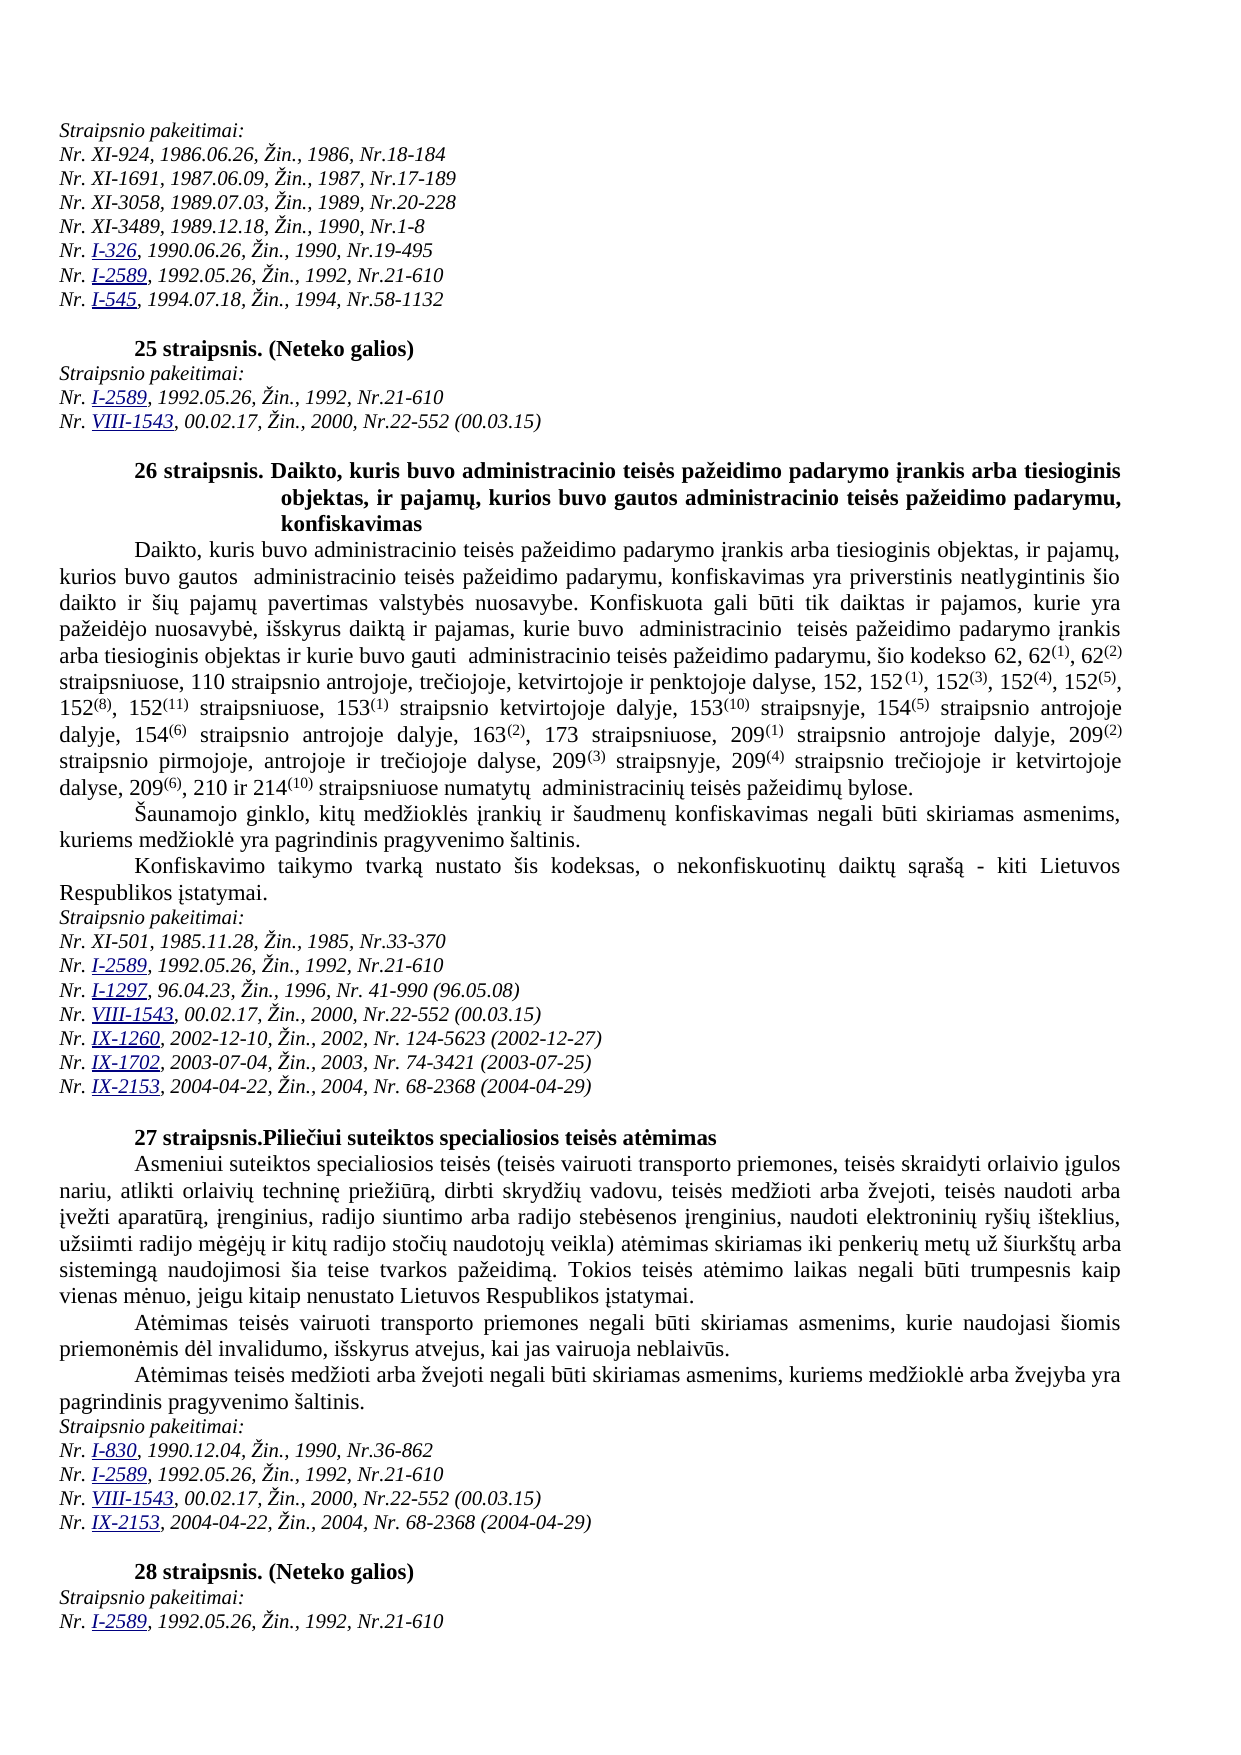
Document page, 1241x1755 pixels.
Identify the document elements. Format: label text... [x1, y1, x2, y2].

text 28 straipsnis. (Neteko galios) [59, 1558, 1122, 1585]
text Atėmimas teisės medžioti arba žvejoti negali būti skiriamas asmenims, kuriems medžioklė arba žvejyba yra pagrindinis pragyvenimo šaltinis. [59, 1361, 1122, 1414]
text Nr. I-2589, 1992.05.26, Žin., 1992, Nr.21-610 [59, 262, 1122, 287]
text Nr. I-2589, 1992.05.26, Žin., 1992, Nr.21-610 [59, 953, 1122, 977]
text Nr. I-830, 1990.12.04, Žin., 1990, Nr.36-862 [59, 1438, 1122, 1462]
text 25 straipsnis. (Neteko galios) [59, 335, 1122, 361]
text Straipsnio pakeitimai: [59, 1414, 1122, 1438]
text Nr. I-1297, 96.04.23, Žin., 1996, Nr. 41-990 (96.05.08) [59, 977, 1122, 1002]
text Nr. XI-1691, 1987.06.09, Žin., 1987, Nr.17-189 [59, 166, 1122, 190]
text Konfiskavimo taikymo tvarką nustato šis kodeksas, o nekonfiskuotinų daiktų sąrašą - kiti Lietuvos Respublikos įstatymai. [59, 853, 1122, 905]
text Nr. VIII-1543, 00.02.17, Žin., 2000, Nr.22-552 (00.03.15) [59, 409, 1122, 433]
text Nr. XI-924, 1986.06.26, Žin., 1986, Nr.18-184 [59, 142, 1122, 166]
text Nr. IX-1702, 2003-07-04, Žin., 2003, Nr. 74-3421 (2003-07-25) [59, 1050, 1122, 1074]
text Straipsnio pakeitimai: [59, 118, 1122, 142]
text 26 straipsnis. Daikto, kuris buvo administracinio teisės pažeidimo padarymo įrankis arba tiesioginis objektas, ir pajamų, kurios buvo gautos administracinio teisės pažeidimo padarymu, konfiskavimas [134, 457, 1122, 536]
text Nr. IX-2153, 2004-04-22, Žin., 2004, Nr. 68-2368 (2004-04-29) [59, 1074, 1122, 1098]
text Daikto, kuris buvo administracinio teisės pažeidimo padarymo įrankis arba tiesioginis objektas, ir pajamų, kurios buvo gautos administracinio teisės pažeidimo padarymu, konfiskavimas yra priverstinis neatlygintinis šio daikto ir šių pajamų pavertimas valstybės nuosavybe. Konfiskuota gali būti tik daiktas ir pajamos, kurie yra pažeidėjo nuosavybė, išskyrus daiktą ir pajamas, kurie buvo administracinio teisės pažeidimo padarymo įrankis arba tiesioginis objektas ir kurie buvo gauti administracinio teisės pažeidimo padarymu, šio kodekso 62, 62(1), 62(2) straipsniuose, 110 straipsnio antrojoje, trečiojoje, ketvirtojoje ir penktojoje dalyse, 152, 152(1), 152(3), 152(4), 152(5), 152(8), 152(11) straipsniuose, 153(1) straipsnio ketvirtojoje dalyje, 153(10) straipsnyje, 154(5) straipsnio antrojoje dalyje, 154(6) straipsnio antrojoje dalyje, 163(2), 173 straipsniuose, 209(1) straipsnio antrojoje dalyje, 209(2) straipsnio pirmojoje, antrojoje ir trečiojoje dalyse, 209(3) straipsnyje, 209(4) straipsnio trečiojoje ir ketvirtojoje dalyse, 209(6), 210 ir 214(10) straipsniuose numatytų administracinių teisės pažeidimų bylose. [59, 536, 1122, 800]
text Nr. IX-1260, 2002-12-10, Žin., 2002, Nr. 124-5623 (2002-12-27) [59, 1026, 1122, 1050]
text Šaunamojo ginklo, kitų medžioklės įrankių ir šaudmenų konfiskavimas negali būti skiriamas asmenims, kuriems medžioklė yra pagrindinis pragyvenimo šaltinis. [59, 800, 1122, 853]
text Nr. I-545, 1994.07.18, Žin., 1994, Nr.58-1132 [59, 287, 1122, 311]
text Nr. I-2589, 1992.05.26, Žin., 1992, Nr.21-610 [59, 1462, 1122, 1486]
text Nr. IX-2153, 2004-04-22, Žin., 2004, Nr. 68-2368 (2004-04-29) [59, 1510, 1122, 1534]
text Nr. XI-3489, 1989.12.18, Žin., 1990, Nr.1-8 [59, 214, 1122, 238]
text Nr. I-326, 1990.06.26, Žin., 1990, Nr.19-495 [59, 238, 1122, 262]
text Nr. VIII-1543, 00.02.17, Žin., 2000, Nr.22-552 (00.03.15) [59, 1002, 1122, 1026]
text 27 straipsnis.Piliečiui suteiktos specialiosios teisės atėmimas [59, 1124, 1122, 1151]
text Atėmimas teisės vairuoti transporto priemones negali būti skiriamas asmenims, kurie naudojasi šiomis priemonėmis dėl invalidumo, išskyrus atvejus, kai jas vairuoja neblaivūs. [59, 1309, 1122, 1361]
text Nr. XI-3058, 1989.07.03, Žin., 1989, Nr.20-228 [59, 190, 1122, 214]
text Asmeniui suteiktos specialiosios teisės (teisės vairuoti transporto priemones, teisės skraidyti orlaivio įgulos nariu, atlikti orlaivių techninę priežiūrą, dirbti skrydžių vadovu, teisės medžioti arba žvejoti, teisės naudoti arba įvežti aparatūrą, įrenginius, radijo siuntimo arba radijo stebėsenos įrenginius, naudoti elektroninių ryšių išteklius, užsiimti radijo mėgėjų ir kitų radijo stočių naudotojų veikla) atėmimas skiriamas iki penkerių metų už šiurkštų arba sistemingą naudojimosi šia teise tvarkos pažeidimą. Tokios teisės atėmimo laikas negali būti trumpesnis kaip vienas mėnuo, jeigu kitaip nenustato Lietuvos Respublikos įstatymai. [59, 1151, 1122, 1309]
text Nr. I-2589, 1992.05.26, Žin., 1992, Nr.21-610 [59, 385, 1122, 409]
text Nr. I-2589, 1992.05.26, Žin., 1992, Nr.21-610 [59, 1609, 1122, 1633]
text Nr. VIII-1543, 00.02.17, Žin., 2000, Nr.22-552 (00.03.15) [59, 1486, 1122, 1510]
text Straipsnio pakeitimai: [59, 361, 1122, 385]
text Straipsnio pakeitimai: [59, 905, 1122, 929]
text Nr. XI-501, 1985.11.28, Žin., 1985, Nr.33-370 [59, 929, 1122, 953]
text Straipsnio pakeitimai: [59, 1585, 1122, 1609]
